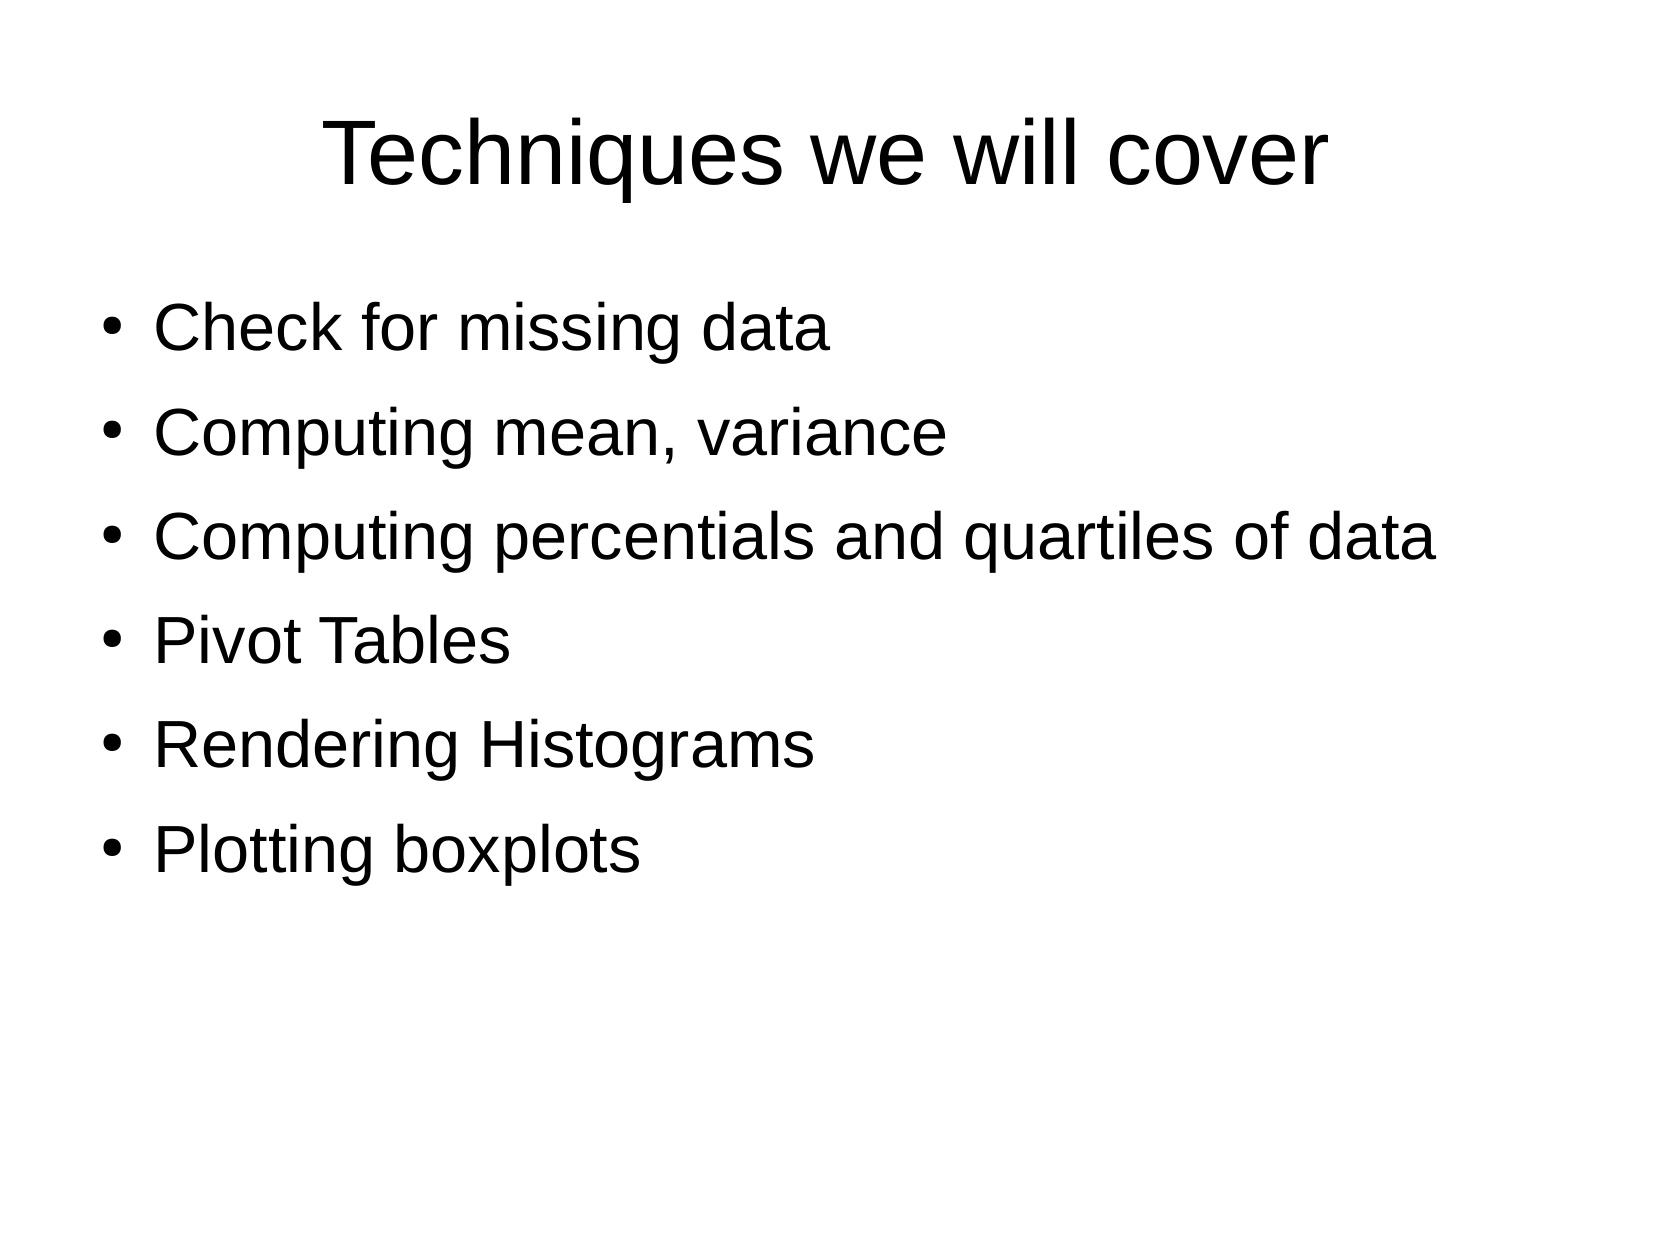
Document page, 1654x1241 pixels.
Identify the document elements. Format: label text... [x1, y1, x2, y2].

list Check for missing data Computing mean, variance Computing percentials and quartiles of data Pivot Tables Rendering Histograms Plotting boxplots [82, 290, 1571, 1010]
title Techniques we will cover [82, 49, 1571, 257]
